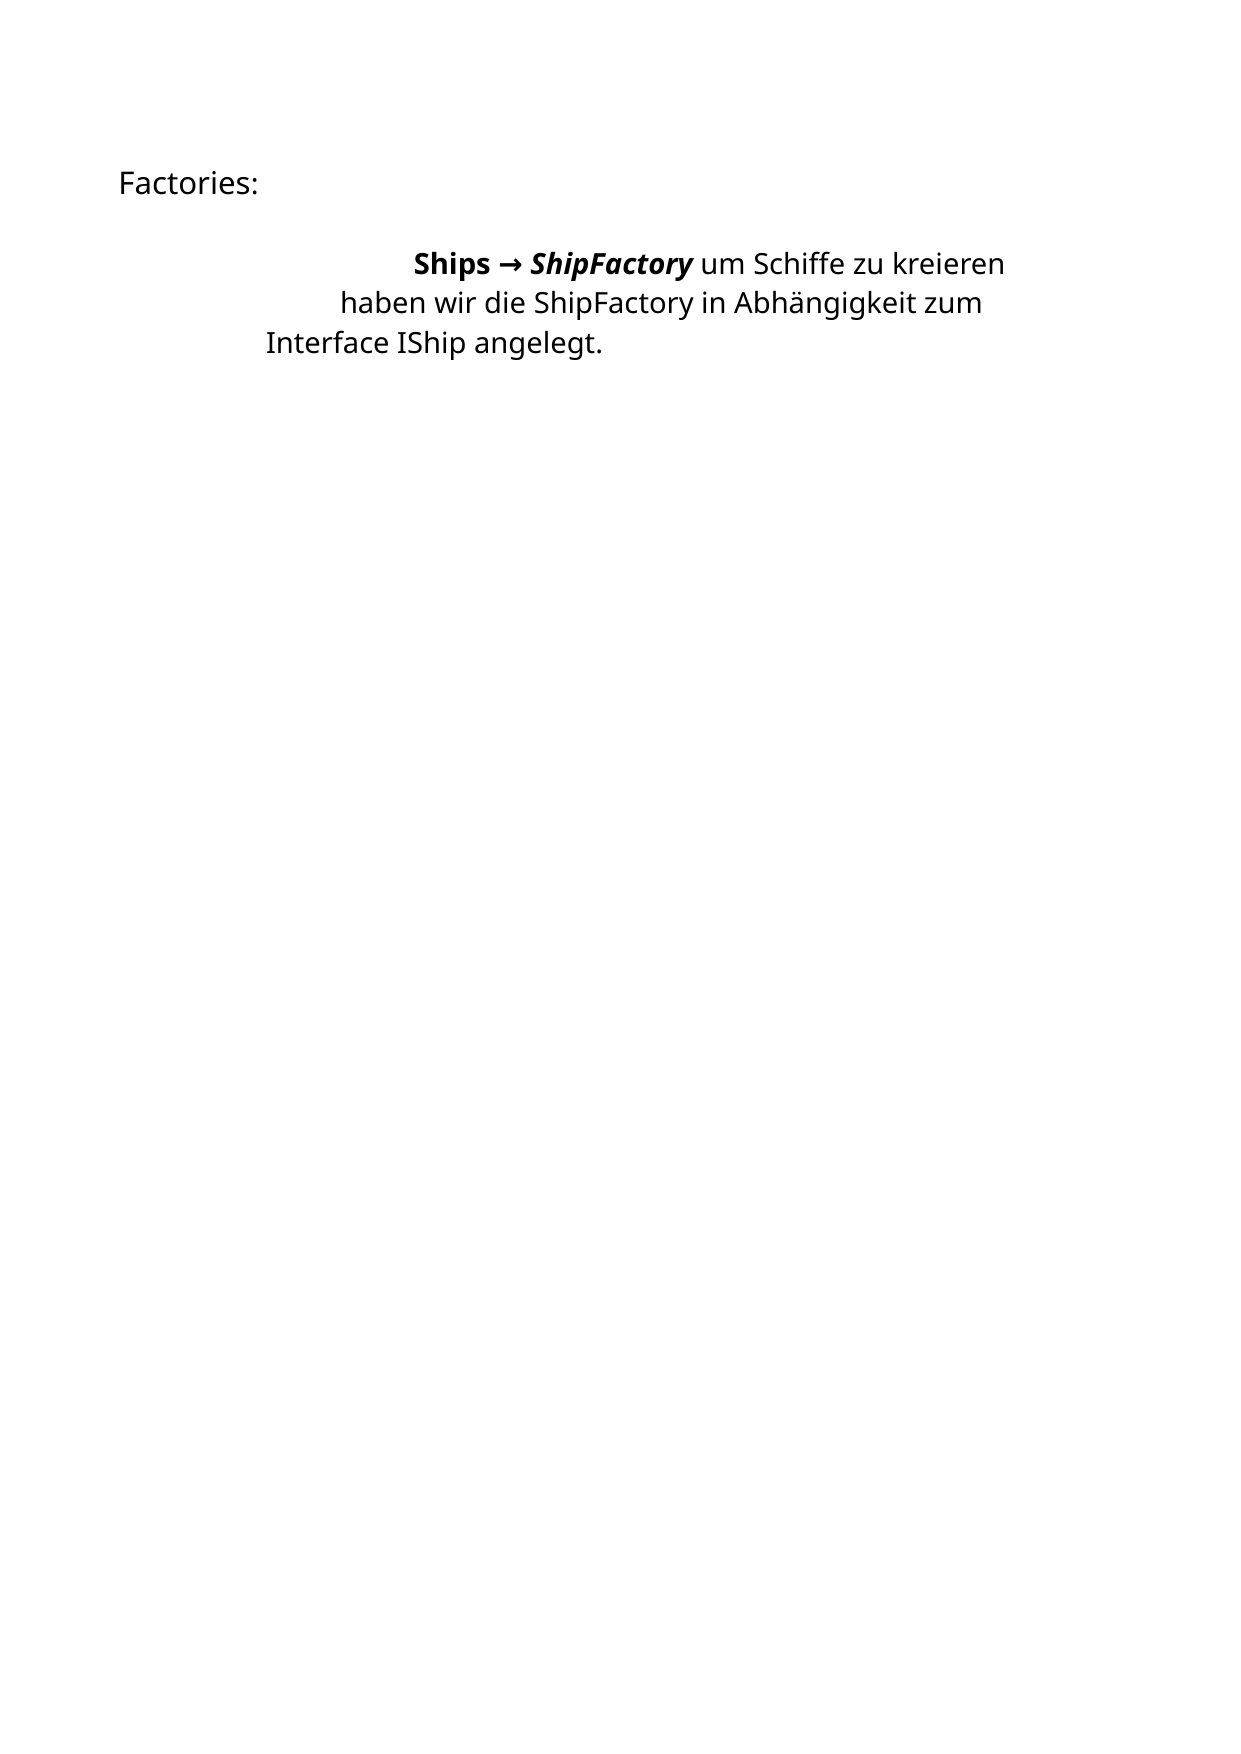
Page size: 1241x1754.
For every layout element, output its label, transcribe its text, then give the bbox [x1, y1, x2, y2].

text Factories: [118, 161, 1122, 203]
text Ships → ShipFactory um Schiffe zu kreieren haben wir die ShipFactory in Abhängigkeit zum Interface IShip angelegt. [118, 243, 1122, 362]
